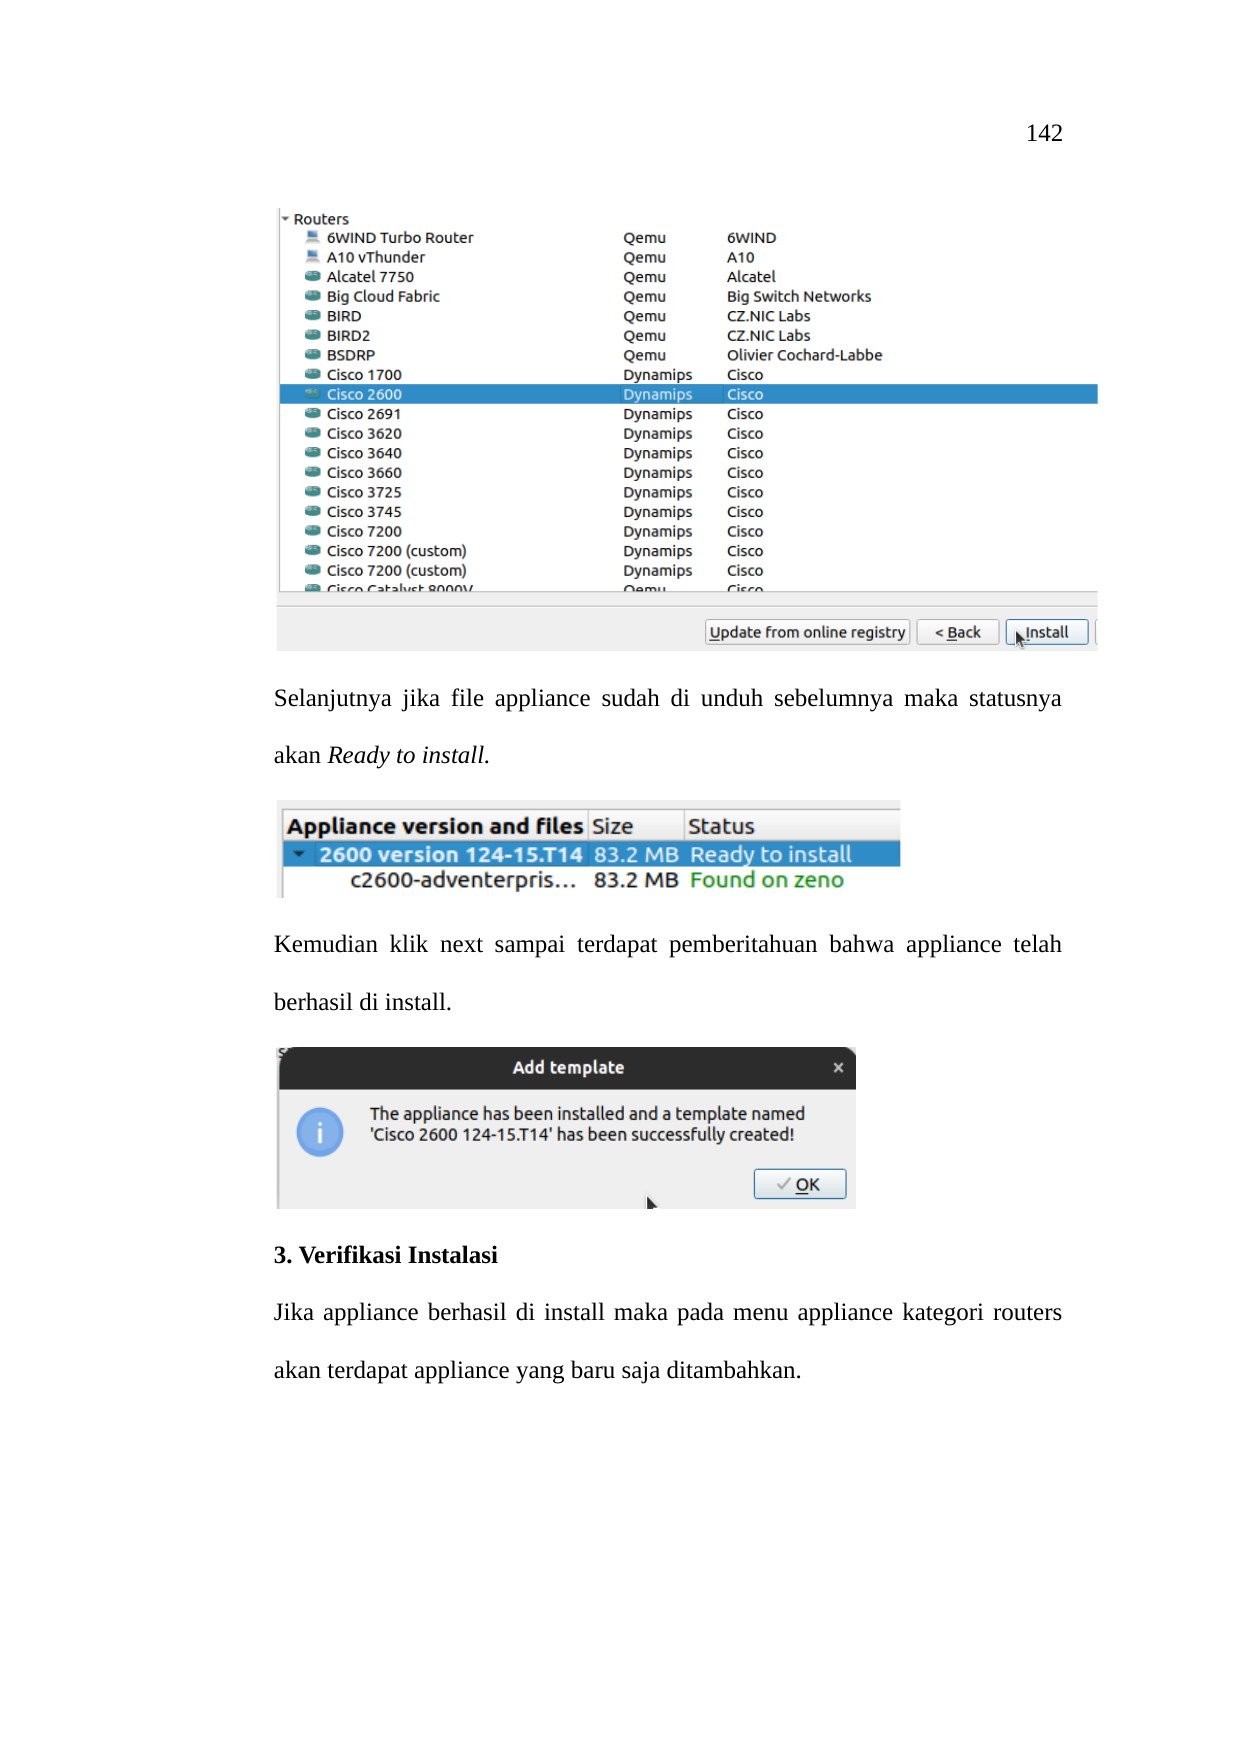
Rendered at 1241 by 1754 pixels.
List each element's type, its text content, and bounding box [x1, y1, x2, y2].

list Jika appliance berhasil di install maka pada menu appliance kategori routers akan terdapat appliance yang baru saja ditambahkan. [236, 1297, 1063, 1384]
list 3. Verifikasi Instalasi [236, 1240, 1063, 1269]
picture [276, 208, 1098, 651]
picture [276, 800, 901, 898]
list Kemudian klik next sampai terdapat pemberitahuan bahwa appliance telah berhasil di install. [236, 929, 1063, 1016]
picture [276, 1047, 856, 1209]
list Selanjutnya jika file appliance sudah di unduh sebelumnya maka statusnya akan Ready to install. [236, 683, 1063, 769]
